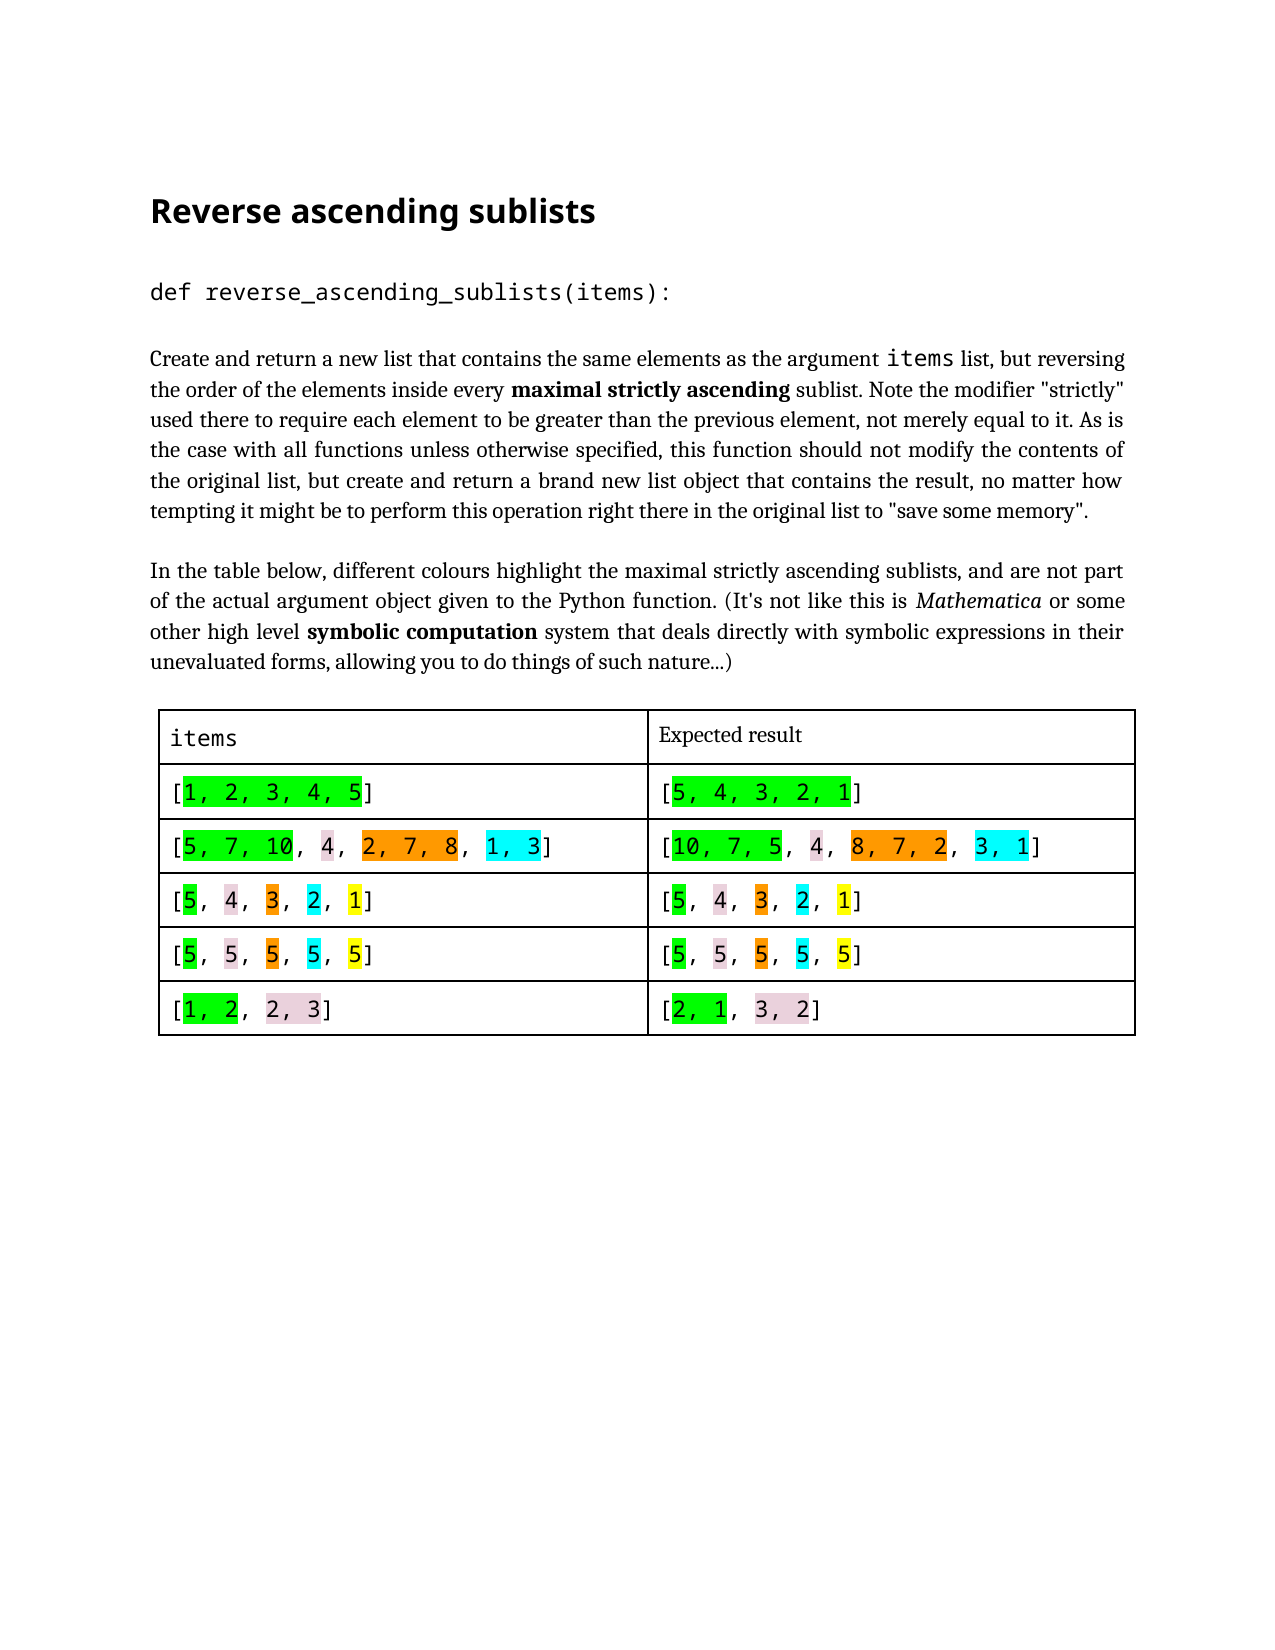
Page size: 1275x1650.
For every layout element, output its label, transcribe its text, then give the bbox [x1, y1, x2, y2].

text In the table below, different colours highlight the maximal strictly ascending sublists, and are not part of the actual argument object given to the Python function. (It's not like this is Mathematica or some other high level symbolic computation system that deals directly with symbolic expressions in their unevaluated forms, allowing you to do things of such nature...) [150, 558, 1125, 675]
table_cell [5, 4, 3, 2, 1] [160, 874, 647, 926]
table_cell [5, 5, 5, 5, 5] [160, 928, 647, 980]
table_cell [1, 2, 2, 3] [160, 982, 647, 1034]
table_header items [160, 711, 647, 763]
table_cell [5, 5, 5, 5, 5] [649, 928, 1134, 980]
table_cell [10, 7, 5, 4, 8, 7, 2, 3, 1] [649, 820, 1134, 872]
table_header Expected result [649, 711, 1134, 763]
table_cell [5, 7, 10, 4, 2, 7, 8, 1, 3] [160, 820, 647, 872]
subtitle Reverse ascending sublists [150, 187, 1125, 233]
text def reverse_ascending_sublists(items): [150, 276, 1125, 307]
text Create and return a new list that contains the same elements as the argument items list, but reversing the order of the elements inside every maximal strictly ascending sublist. Note the modifier "strictly" used there to require each element to be greater than the previous element, not merely equal to it. As is the case with all functions unless otherwise specified, this function should not modify the contents of the original list, but create and return a brand new list object that contains the result, no matter how tempting it might be to perform this operation right there in the original list to "save some memory". [150, 342, 1125, 524]
table_cell [5, 4, 3, 2, 1] [649, 765, 1134, 817]
table_cell [2, 1, 3, 2] [649, 982, 1134, 1034]
table_cell [5, 4, 3, 2, 1] [649, 874, 1134, 926]
table_cell [1, 2, 3, 4, 5] [160, 765, 647, 817]
